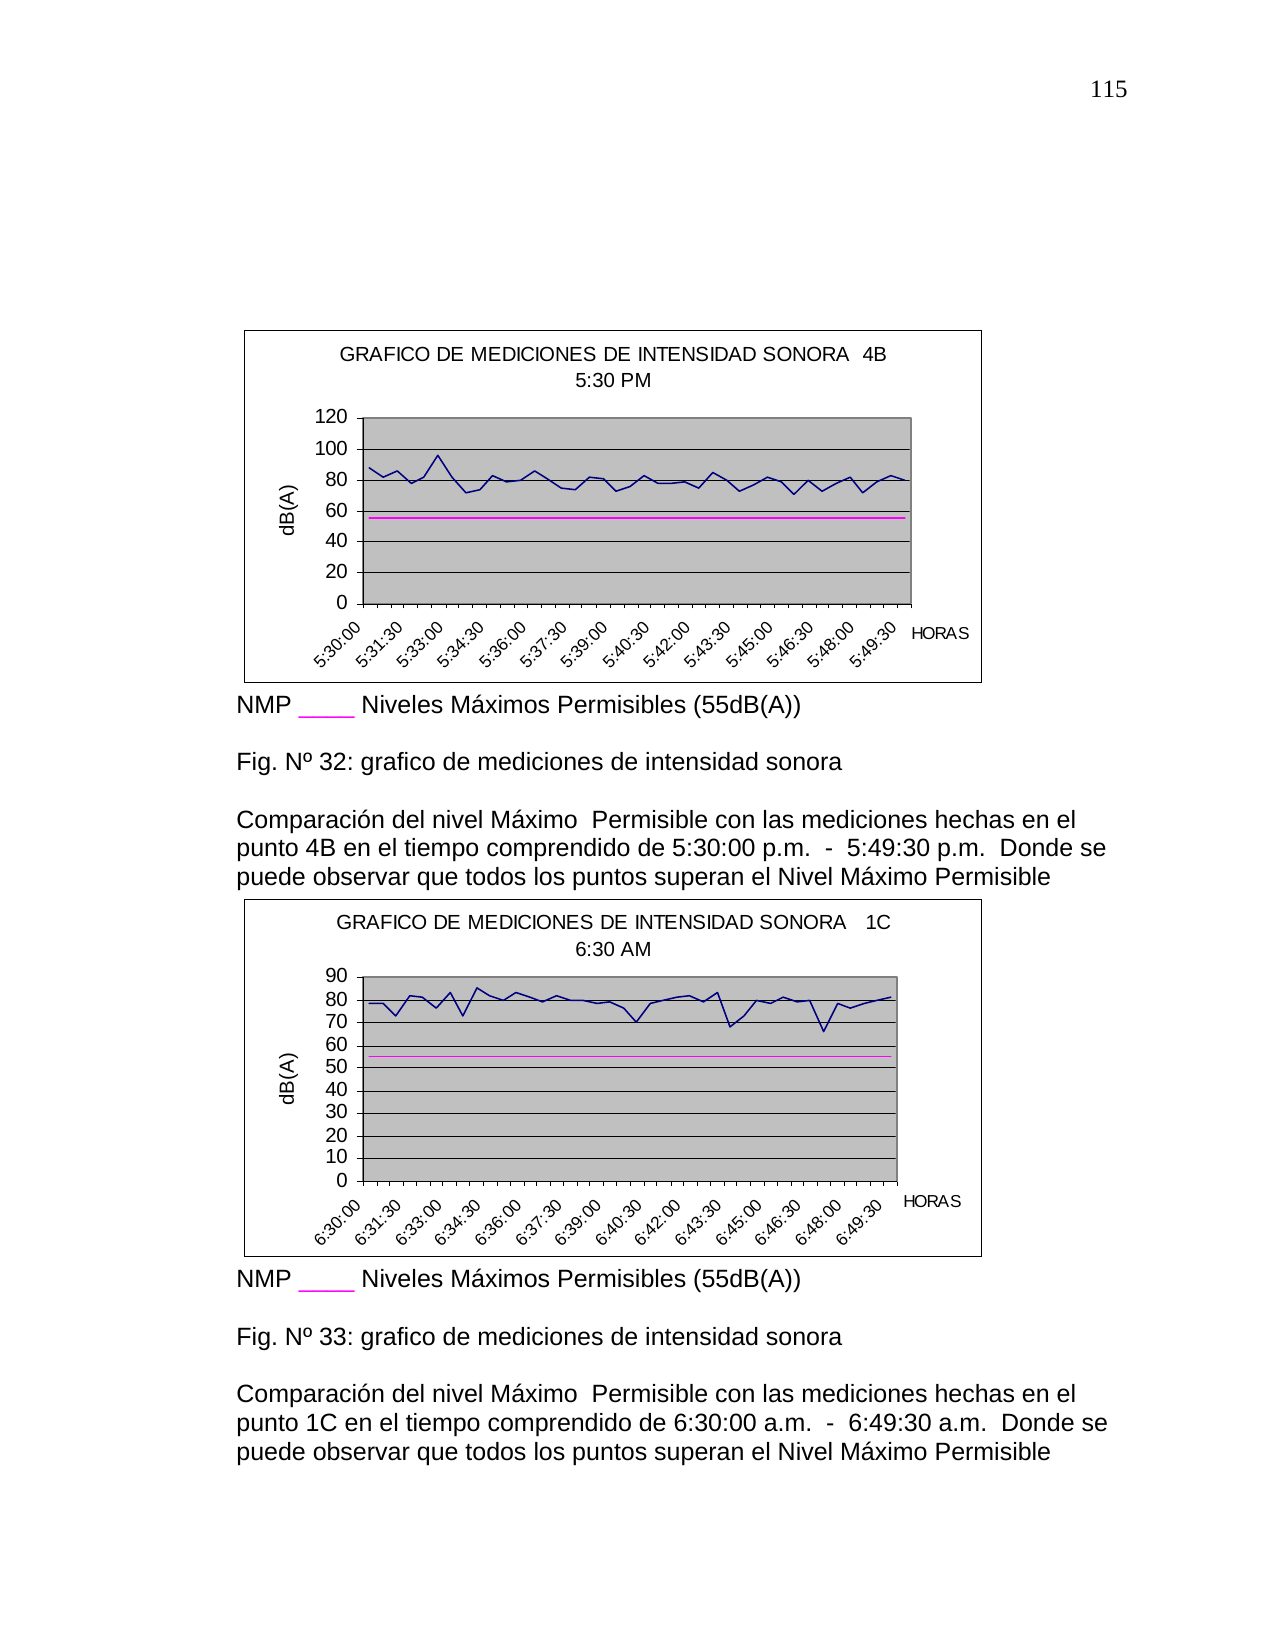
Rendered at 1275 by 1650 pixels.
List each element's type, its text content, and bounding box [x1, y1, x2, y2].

text Comparación del nivel Máximo Permisible con las mediciones hechas en el punto 1C en el tiempo comprendido de 6:30:00 a.m. - 6:49:30 a.m. Donde se puede observar que todos los puntos superan el Nivel Máximo Permisible [236, 1379, 1127, 1466]
text NMP ____ Niveles Máximos Permisibles (55dB(A)) [236, 1264, 1127, 1293]
text Fig. Nº 32: grafico de mediciones de intensidad sonora [236, 747, 1127, 776]
text Fig. Nº 33: grafico de mediciones de intensidad sonora [236, 1322, 1127, 1351]
text NMP ____ Niveles Máximos Permisibles (55dB(A)) [236, 690, 1127, 718]
text Comparación del nivel Máximo Permisible con las mediciones hechas en el punto 4B en el tiempo comprendido de 5:30:00 p.m. - 5:49:30 p.m. Donde se puede observar que todos los puntos superan el Nivel Máximo Permisible [236, 805, 1127, 891]
